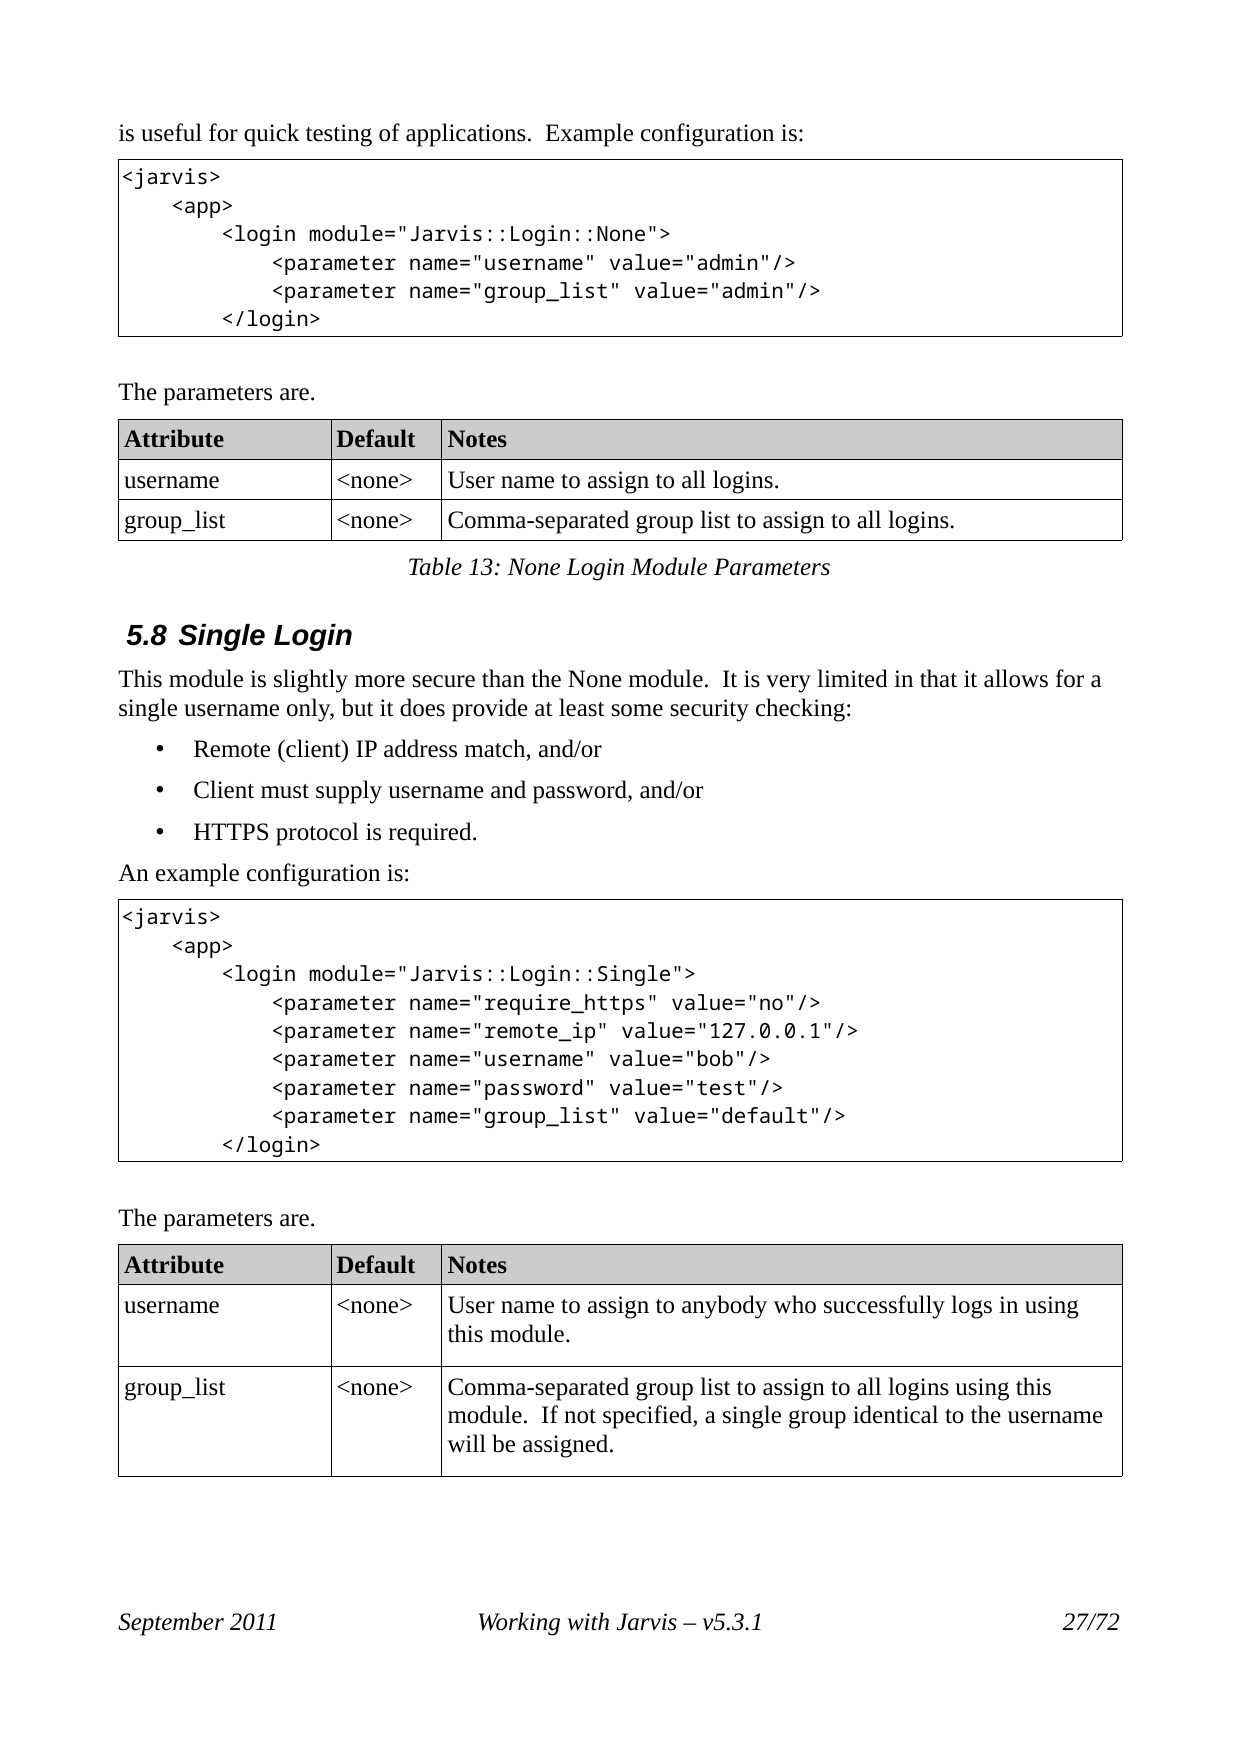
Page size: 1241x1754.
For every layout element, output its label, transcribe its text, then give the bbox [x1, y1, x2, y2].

subtitle Single Login [118, 618, 1122, 652]
text <parameter name="username" value="admin"/> [119, 245, 1122, 273]
text This module is slightly more secure than the None module. It is very limited in that it allows for a single username only, but it does provide at least some security checking: [118, 664, 1122, 722]
table_cell User name to assign to all logins. [442, 460, 1122, 499]
table_header Notes [442, 420, 1122, 459]
table_cell group_list [119, 500, 331, 539]
text <parameter name="group_list" value="admin"/> [119, 273, 1122, 302]
table_header Default [332, 1245, 441, 1284]
table_header Attribute [119, 420, 331, 459]
table_header Notes [442, 1245, 1122, 1284]
text </login> [119, 302, 1122, 336]
text The parameters are. [118, 377, 1122, 406]
text </login> [119, 1127, 1122, 1161]
table_cell username [119, 1285, 331, 1366]
text <jarvis> [119, 160, 1122, 188]
table_cell <none> [332, 500, 441, 539]
table_cell <none> [332, 1285, 441, 1366]
text <login module="Jarvis::Login::Single"> [119, 956, 1122, 985]
text <app> [119, 188, 1122, 216]
text <parameter name="username" value="bob"/> [119, 1042, 1122, 1070]
text <parameter name="remote_ip" value="127.0.0.1"/> [119, 1013, 1122, 1042]
text is useful for quick testing of applications. Example configuration is: [118, 118, 1122, 147]
list HTTPS protocol is required. [156, 817, 1122, 846]
text <parameter name="password" value="test"/> [119, 1070, 1122, 1098]
table_cell User name to assign to anybody who successfully logs in using this module. [442, 1285, 1122, 1366]
text <parameter name="require_https" value="no"/> [119, 985, 1122, 1013]
text <login module="Jarvis::Login::None"> [119, 216, 1122, 245]
table_header Attribute [119, 1245, 331, 1284]
text An example configuration is: [118, 858, 1122, 887]
table_cell username [119, 460, 331, 499]
table_header Default [332, 420, 441, 459]
text <parameter name="group_list" value="default"/> [119, 1098, 1122, 1127]
table_cell group_list [119, 1367, 331, 1476]
text The parameters are. [118, 1203, 1122, 1231]
text Table 13: None Login Module Parameters [118, 552, 1122, 581]
table_cell Comma-separated group list to assign to all logins using this module. If not specified, a single group identical to the username will be assigned. [442, 1367, 1122, 1476]
text <jarvis> [119, 900, 1122, 928]
table_cell <none> [332, 460, 441, 499]
list Client must supply username and password, and/or [156, 776, 1122, 804]
table_cell Comma-separated group list to assign to all logins. [442, 500, 1122, 539]
text <app> [119, 928, 1122, 956]
list Remote (client) IP address match, and/or [156, 734, 1122, 763]
table_cell <none> [332, 1367, 441, 1476]
